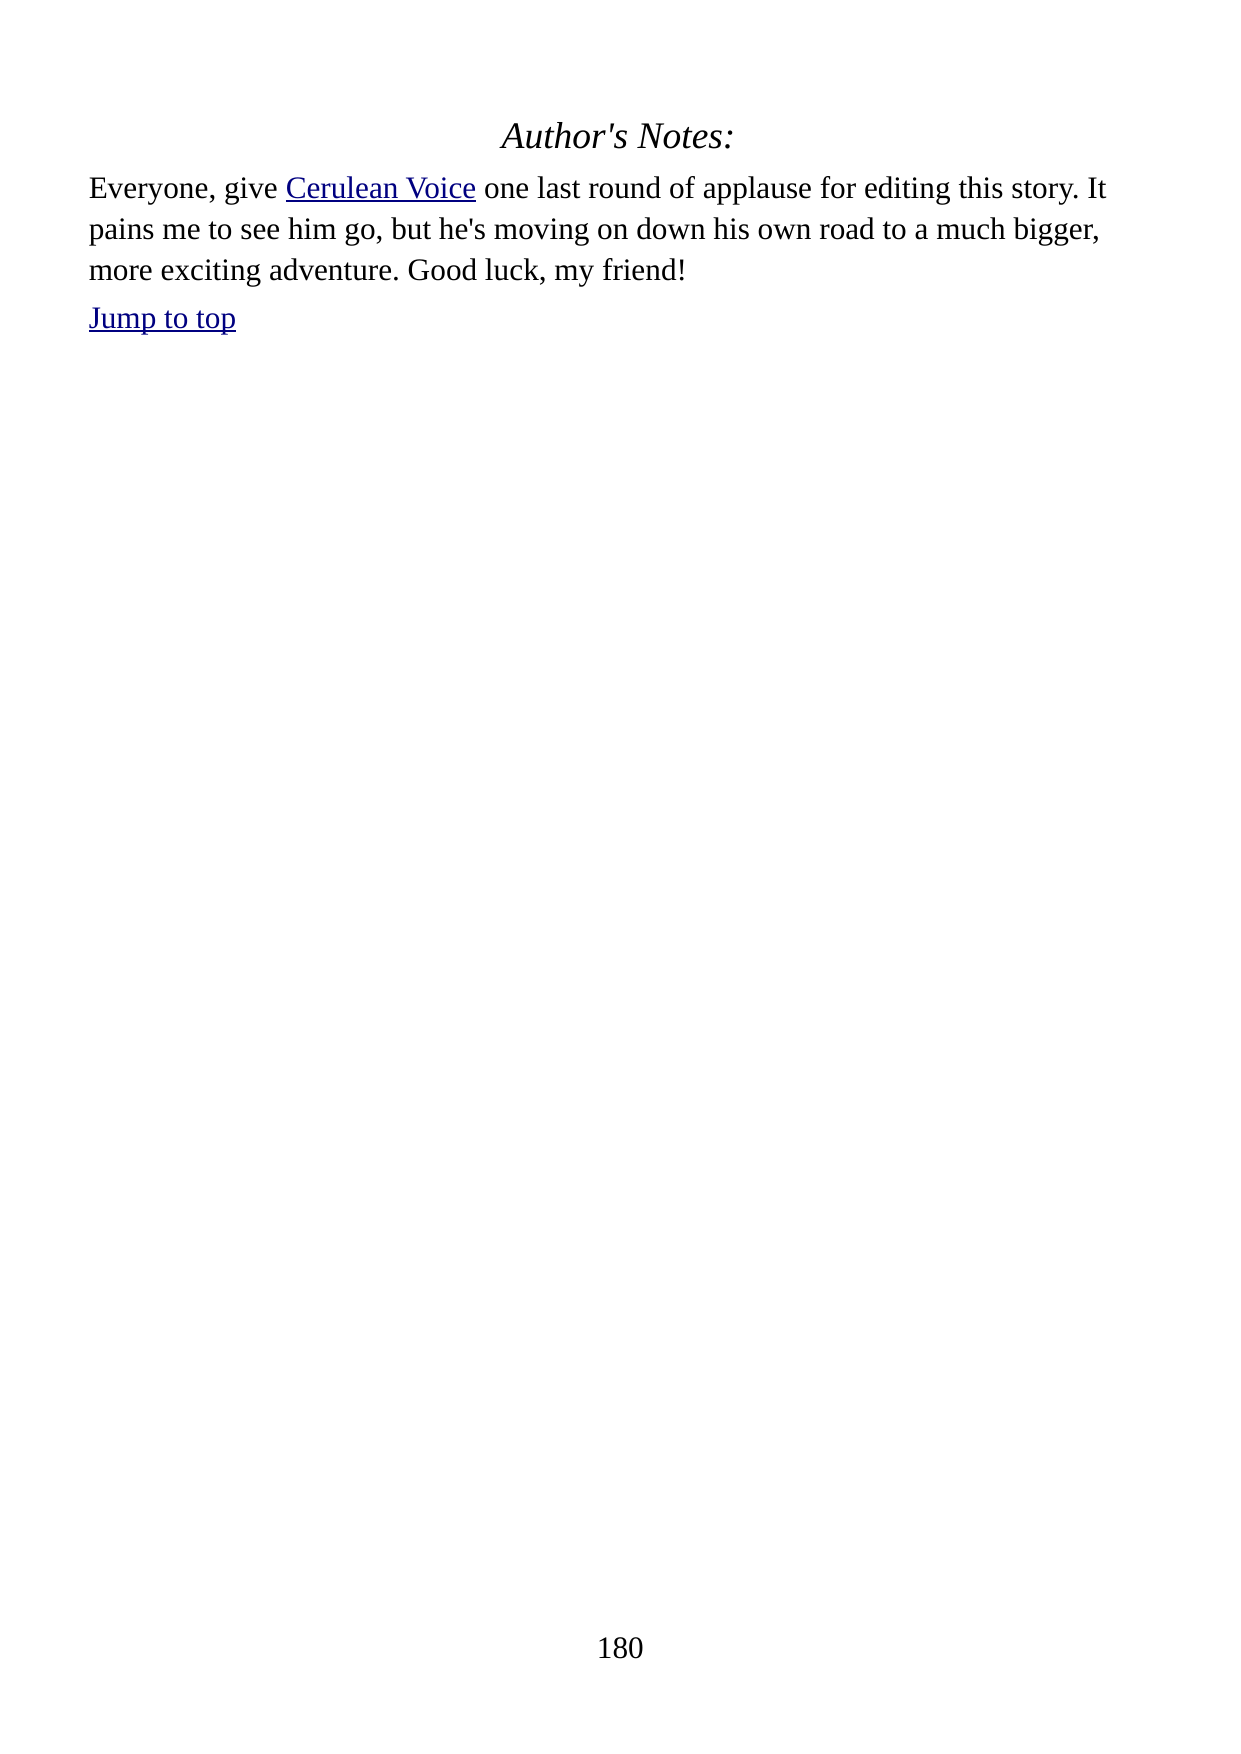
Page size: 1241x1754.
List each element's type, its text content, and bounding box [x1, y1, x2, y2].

subtitle Author's Notes: [88, 113, 1152, 157]
text Everyone, give Cerulean Voice one last round of applause for editing this story. It pains me to see him go, but he's moving on down his own road to a much bigger, more exciting adventure. Good luck, my friend! [88, 169, 1152, 288]
text Jump to top [88, 299, 1152, 335]
